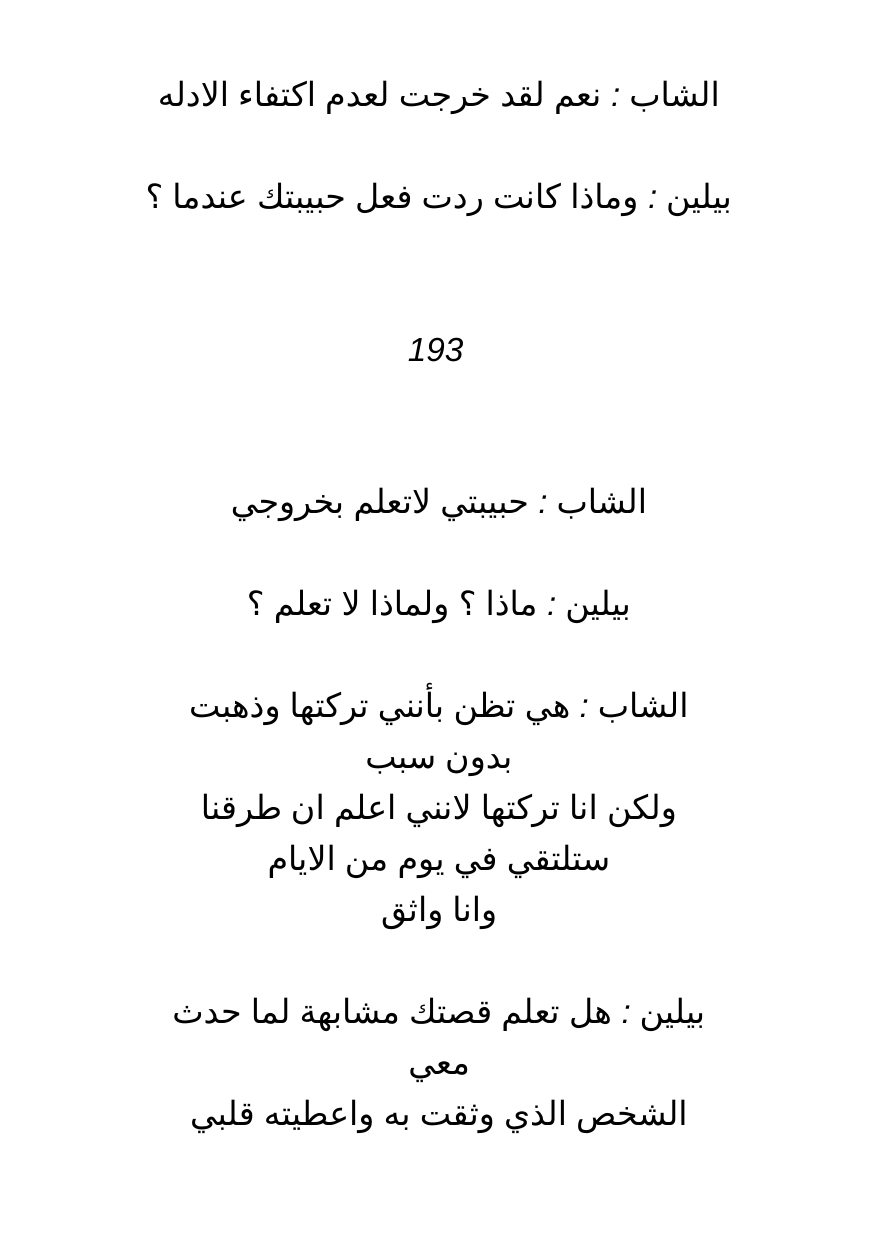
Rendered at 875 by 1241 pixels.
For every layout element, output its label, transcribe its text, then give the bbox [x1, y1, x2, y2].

text بدون سبب [75, 737, 799, 776]
text بيلين : هل تعلم قصتك مشابهة لما حدث [75, 992, 799, 1030]
text بيلين : وماذا كانت ردت فعل حبيبتك عندما ؟ [75, 177, 799, 215]
text الشخص الذي وثقت به واعطيته قلبي [75, 1094, 799, 1132]
text معي [75, 1043, 799, 1081]
text الشاب : حبيبتي لاتعلم بخروجي [75, 482, 799, 521]
text بيلين : ماذا ؟ ولماذا لا تعلم ؟ [75, 584, 799, 623]
text ستلتقي في يوم من الايام [75, 839, 799, 877]
text 193 [75, 330, 799, 368]
text وانا واثق [75, 890, 799, 928]
text الشاب : هي تظن بأنني تركتها وذهبت [75, 686, 799, 725]
text الشاب : نعم لقد خرجت لعدم اكتفاء الادله [75, 75, 799, 113]
text ولكن انا تركتها لانني اعلم ان طرقنا [75, 788, 799, 827]
